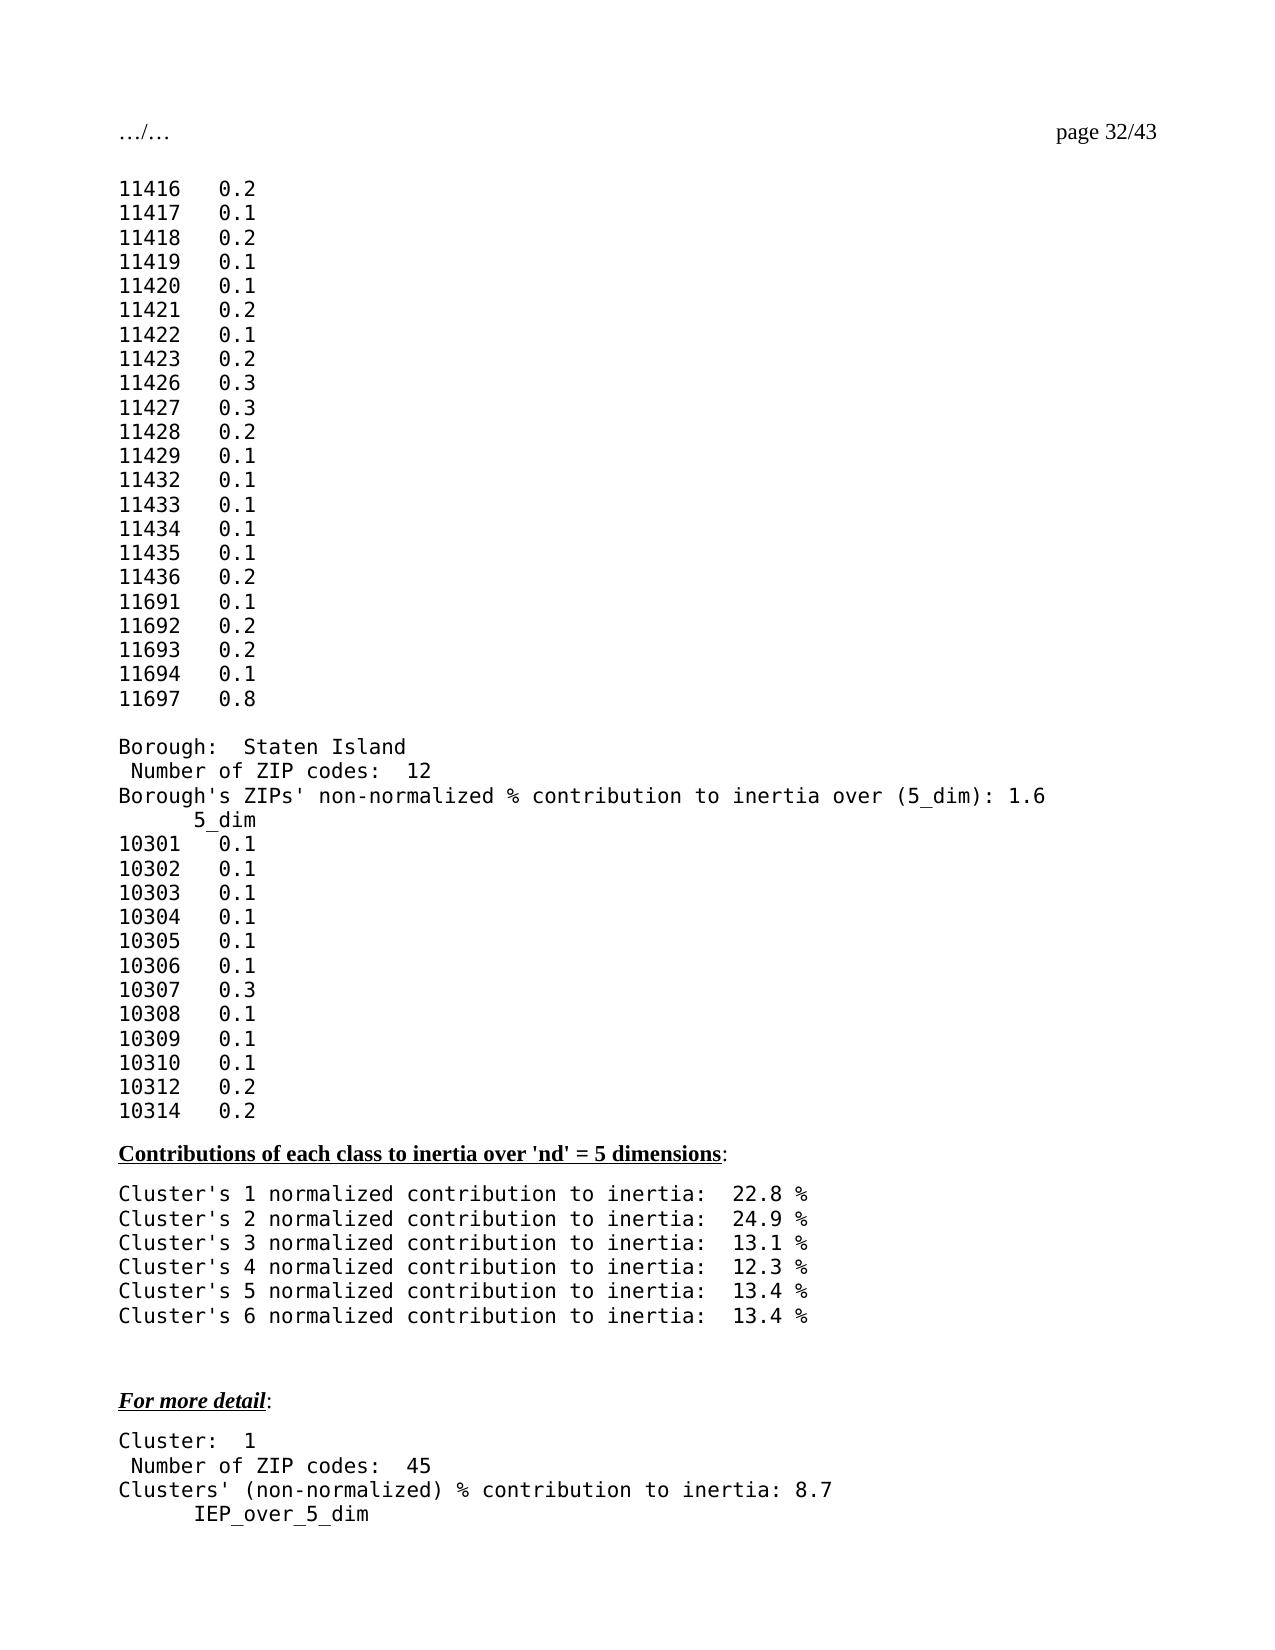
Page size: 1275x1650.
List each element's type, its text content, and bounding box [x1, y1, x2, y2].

text 10312 0.2 [118, 1075, 1157, 1099]
text IEP_over_5_dim [118, 1502, 1157, 1527]
text 11426 0.3 [118, 371, 1157, 396]
text 10309 0.1 [118, 1027, 1157, 1051]
text 11420 0.1 [118, 274, 1157, 298]
text 11692 0.2 [118, 614, 1157, 638]
text Cluster's 2 normalized contribution to inertia: 24.9 % [118, 1207, 1157, 1231]
text 10302 0.1 [118, 857, 1157, 881]
text 11697 0.8 [118, 687, 1157, 711]
text 11691 0.1 [118, 590, 1157, 614]
text Contributions of each class to inertia over 'nd' = 5 dimensions: [118, 1140, 1157, 1166]
text Cluster's 5 normalized contribution to inertia: 13.4 % [118, 1279, 1157, 1304]
text 11433 0.1 [118, 493, 1157, 517]
text 11427 0.3 [118, 396, 1157, 420]
text 10310 0.1 [118, 1051, 1157, 1075]
text 11693 0.2 [118, 638, 1157, 662]
text 10314 0.2 [118, 1099, 1157, 1124]
text 11421 0.2 [118, 298, 1157, 323]
text 5_dim [118, 808, 1157, 832]
text Borough's ZIPs' non-normalized % contribution to inertia over (5_dim): 1.6 [118, 784, 1157, 808]
text Number of ZIP codes: 12 [118, 759, 1157, 784]
text Cluster: 1 [118, 1429, 1157, 1454]
text 11422 0.1 [118, 323, 1157, 347]
text Number of ZIP codes: 45 [118, 1454, 1157, 1478]
text 11434 0.1 [118, 517, 1157, 541]
text Borough: Staten Island [118, 735, 1157, 759]
text 11435 0.1 [118, 541, 1157, 565]
text 10307 0.3 [118, 978, 1157, 1002]
text Cluster's 6 normalized contribution to inertia: 13.4 % [118, 1304, 1157, 1328]
text 11694 0.1 [118, 662, 1157, 687]
text For more detail: [118, 1387, 1157, 1413]
text Clusters' (non-normalized) % contribution to inertia: 8.7 [118, 1478, 1157, 1502]
text 11423 0.2 [118, 347, 1157, 371]
text Cluster's 4 normalized contribution to inertia: 12.3 % [118, 1255, 1157, 1279]
text 10303 0.1 [118, 881, 1157, 905]
text 10305 0.1 [118, 929, 1157, 954]
text Cluster's 1 normalized contribution to inertia: 22.8 % [118, 1182, 1157, 1207]
text 11417 0.1 [118, 201, 1157, 226]
text 10301 0.1 [118, 832, 1157, 857]
text 10308 0.1 [118, 1002, 1157, 1027]
text 11432 0.1 [118, 468, 1157, 493]
text 10306 0.1 [118, 954, 1157, 978]
text 11419 0.1 [118, 250, 1157, 274]
text 11428 0.2 [118, 420, 1157, 444]
text 11418 0.2 [118, 226, 1157, 250]
text 10304 0.1 [118, 905, 1157, 929]
text 11429 0.1 [118, 444, 1157, 468]
text Cluster's 3 normalized contribution to inertia: 13.1 % [118, 1231, 1157, 1255]
text 11436 0.2 [118, 565, 1157, 590]
text 11416 0.2 [118, 177, 1157, 201]
